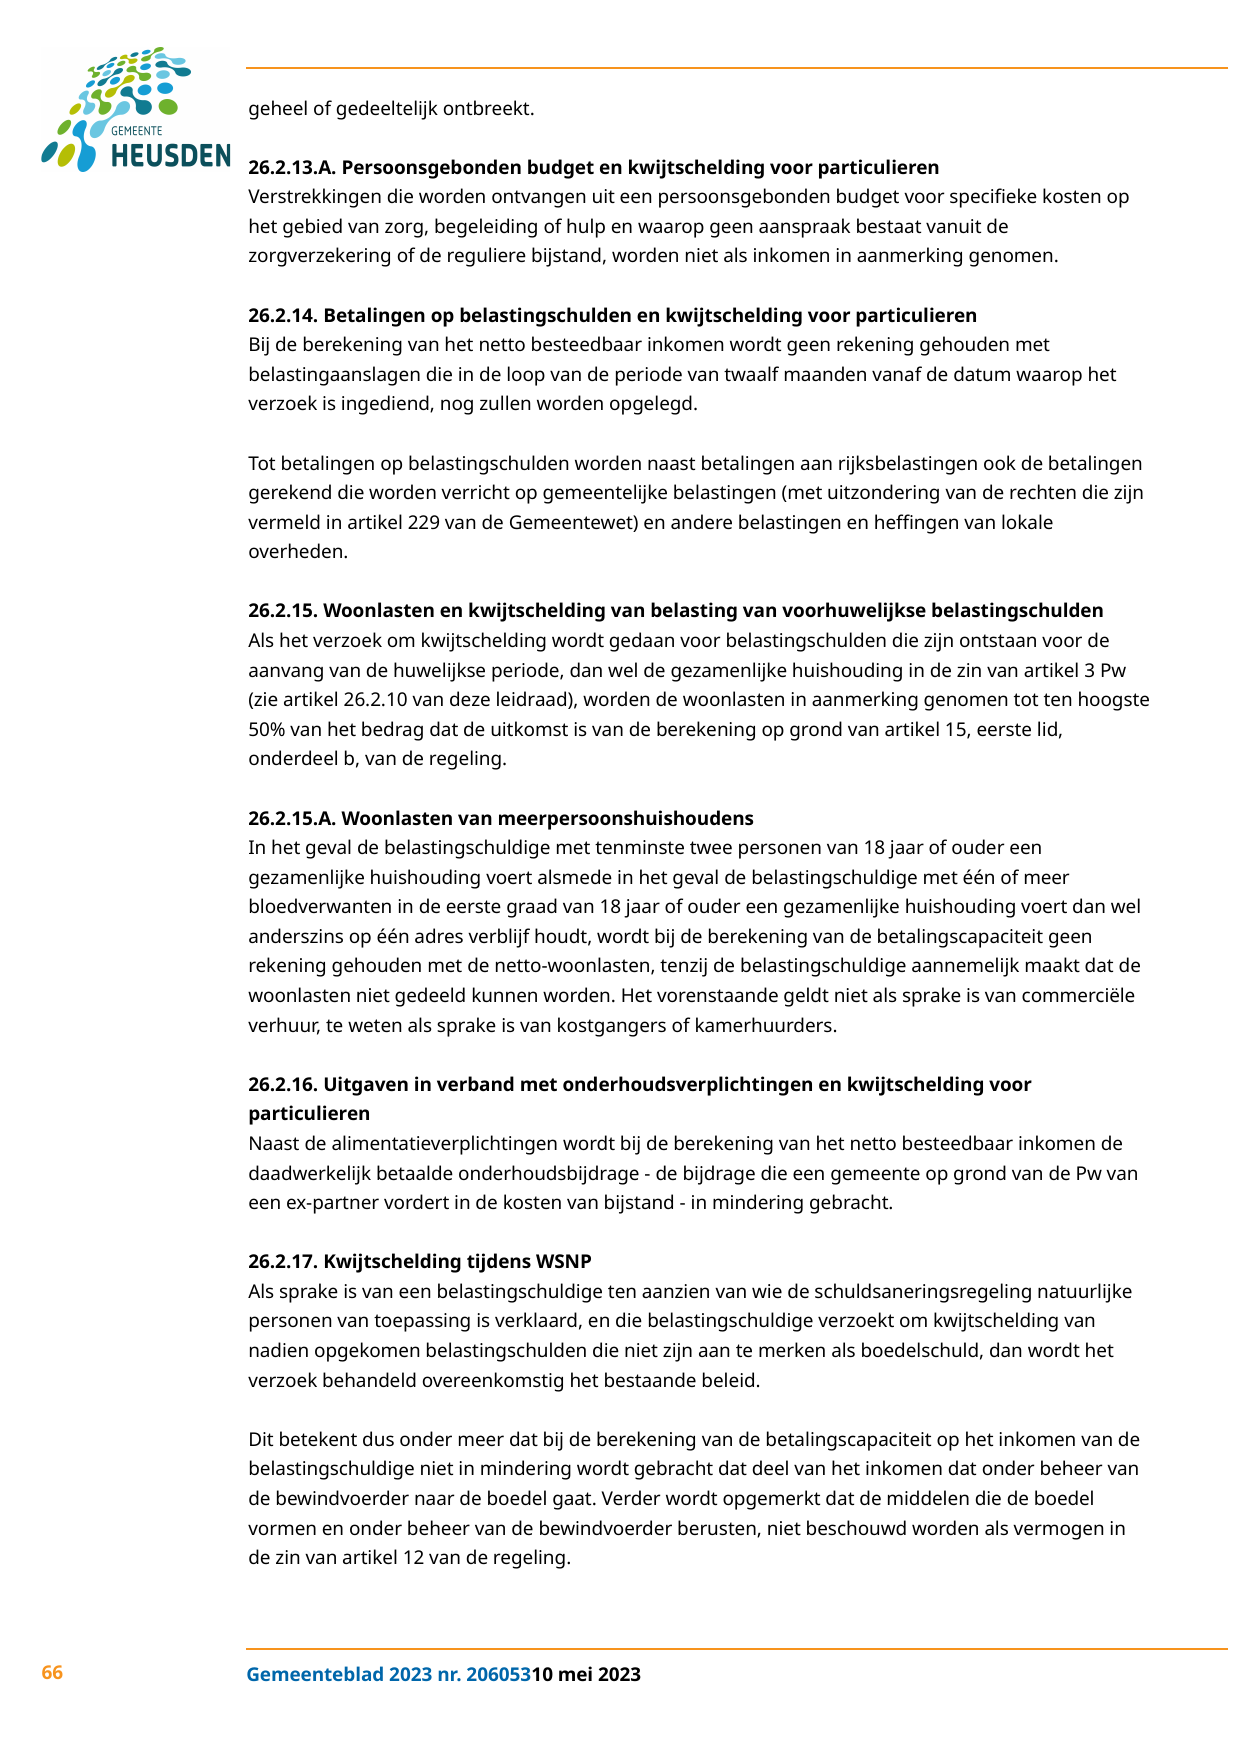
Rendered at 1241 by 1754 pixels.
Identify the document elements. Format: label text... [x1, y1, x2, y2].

text verhuur, te weten als sprake is van kostgangers of kamerhuurders. [248, 1012, 1152, 1038]
text Verstrekkingen die worden ontvangen uit een persoonsgebonden budget voor specifieke kosten op het gebied van zorg, begeleiding of hulp en waarop geen aanspraak bestaat vanuit de zorgverzekering of de reguliere bijstand, worden niet als inkomen in aanmerking genomen. [248, 183, 1152, 268]
text Als het verzoek om kwijtschelding wordt gedaan voor belastingschulden die zijn ontstaan voor de aanvang van de huwelijkse periode, dan wel de gezamenlijke huishouding in de zin van artikel 3 Pw (zie artikel 26.2.10 van deze leidraad), worden de woonlasten in aanmerking genomen tot ten hoogste 50% van het bedrag dat de uitkomst is van de berekening op grond van artikel 15, eerste lid, onderdeel b, van de regeling. [248, 627, 1152, 771]
text Als sprake is van een belastingschuldige ten aanzien van wie de schuldsaneringsregeling natuurlijke personen van toepassing is verklaard, en die belastingschuldige verzoekt om kwijtschelding van nadien opgekomen belastingschulden die niet zijn aan te merken als boedelschuld, dan wordt het verzoek behandeld overeenkomstig het bestaande beleid. [248, 1278, 1152, 1393]
text Dit betekent dus onder meer dat bij de berekening van de betalingscapaciteit op het inkomen van de belastingschuldige niet in mindering wordt gebracht dat deel van het inkomen dat onder beheer van de bewindvoerder naar de boedel gaat. Verder wordt opgemerkt dat de middelen die de boedel vormen en onder beheer van de bewindvoerder berusten, niet beschouwd worden als vermogen in de zin van artikel 12 van de regeling. [248, 1426, 1152, 1570]
text 26.2.13.A. Persoonsgebonden budget en kwijtschelding voor particulieren [248, 154, 1152, 180]
text 26.2.17. Kwijtschelding tijdens WSNP [248, 1248, 1152, 1274]
text In het geval de belastingschuldige met tenminste twee personen van 18 jaar of ouder een gezamenlijke huishouding voert alsmede in het geval de belastingschuldige met één of meer bloedverwanten in de eerste graad van 18 jaar of ouder een gezamenlijke huishouding voert dan wel anderszins op één adres verblijf houdt, wordt bij de berekening van de betalingscapaciteit geen rekening gehouden met de netto-woonlasten, tenzij de belastingschuldige aannemelijk maakt dat de woonlasten niet gedeeld kunnen worden. Het vorenstaande geldt niet als sprake is van commerciële [248, 834, 1152, 1008]
text 26.2.15. Woonlasten en kwijtschelding van belasting van voorhuwelijkse belastingschulden [248, 598, 1152, 623]
picture [41, 47, 231, 172]
text Naast de alimentatieverplichtingen wordt bij de berekening van het netto besteedbaar inkomen de daadwerkelijk betaalde onderhoudsbijdrage - de bijdrage die een gemeente op grond van de Pw van een ex-partner vordert in de kosten van bijstand - in mindering gebracht. [248, 1130, 1152, 1215]
text Tot betalingen op belastingschulden worden naast betalingen aan rijksbelastingen ook de betalingen gerekend die worden verricht op gemeentelijke belastingen (met uitzondering van de rechten die zijn vermeld in artikel 229 van de Gemeentewet) en andere belastingen en heffingen van lokale overheden. [248, 450, 1152, 564]
text 26.2.15.A. Woonlasten van meerpersoonshuishoudens [248, 805, 1152, 831]
text - geheel of gedeeltelijk ontbreekt. [248, 95, 1152, 121]
text 26.2.16. Uitgaven in verband met onderhoudsverplichtingen en kwijtschelding voor particulieren [248, 1071, 1152, 1126]
text 26.2.14. Betalingen op belastingschulden en kwijtschelding voor particulieren [248, 302, 1152, 328]
text Bij de berekening van het netto besteedbaar inkomen wordt geen rekening gehouden met belastingaanslagen die in de loop van de periode van twaalf maanden vanaf de datum waarop het verzoek is ingediend, nog zullen worden opgelegd. [248, 331, 1152, 416]
